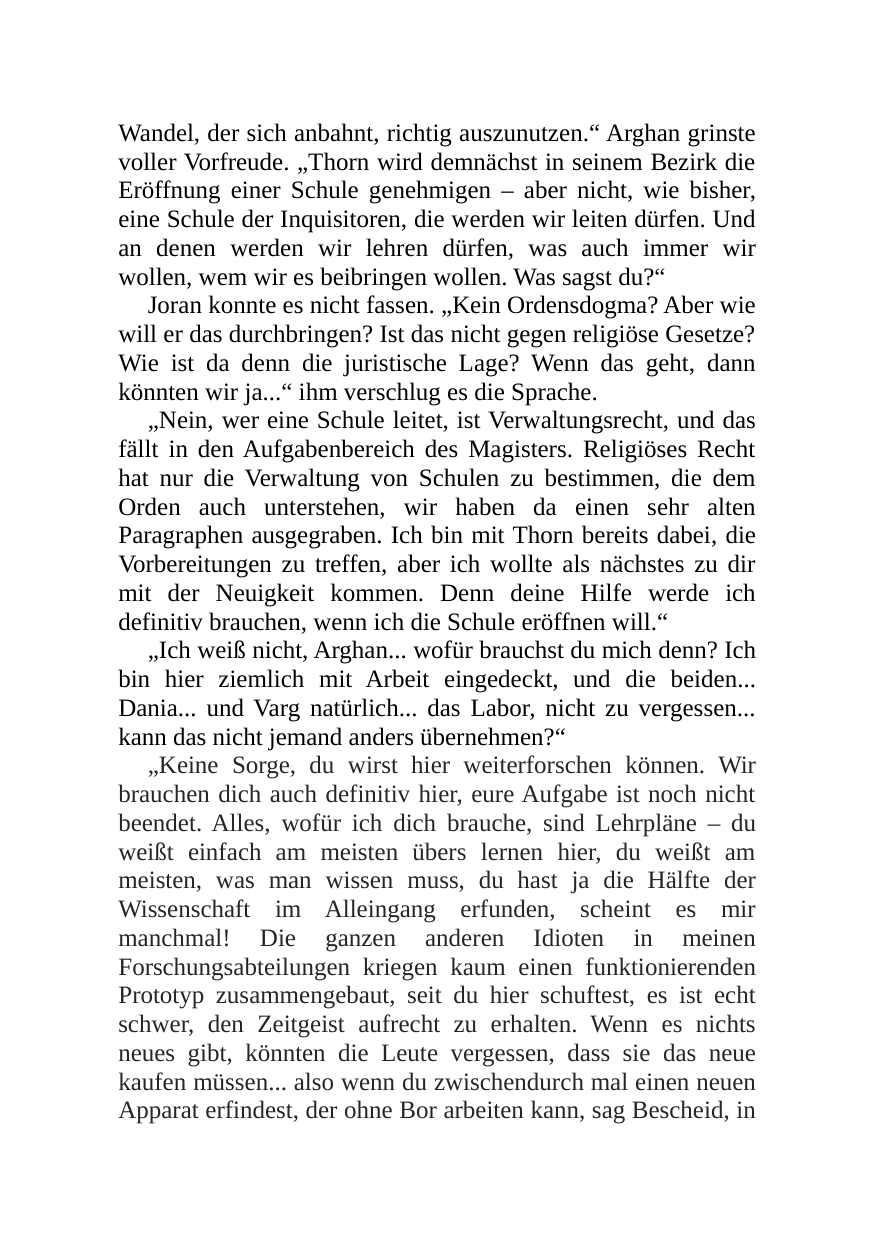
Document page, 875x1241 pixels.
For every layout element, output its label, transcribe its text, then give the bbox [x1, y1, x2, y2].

text „Keine Sorge, du wirst hier weiterforschen können. Wir brauchen dich auch definitiv hier, eure Aufgabe ist noch nicht beendet. Alles, wofür ich dich brauche, sind Lehrpläne – du weißt einfach am meisten übers lernen hier, du weißt am meisten, was man wissen muss, du hast ja die Hälfte der Wissenschaft im Alleingang erfunden, scheint es mir manchmal! Die ganzen anderen Idioten in meinen Forschungsabteilungen kriegen kaum einen funktionierenden Prototyp zusammengebaut, seit du hier schuftest, es ist echt schwer, den Zeitgeist aufrecht zu erhalten. Wenn es nichts neues gibt, könnten die Leute vergessen, dass sie das neue kaufen müssen... also wenn du zwischendurch mal einen neuen Apparat erfindest, der ohne Bor arbeiten kann, sag Bescheid, in [118, 751, 756, 1124]
text „Ich weiß nicht, Arghan... wofür brauchst du mich denn? Ich bin hier ziemlich mit Arbeit eingedeckt, und die beiden... Dania... und Varg natürlich... das Labor, nicht zu vergessen... kann das nicht jemand anders übernehmen?“ [118, 636, 756, 751]
text „Nein, wer eine Schule leitet, ist Verwaltungsrecht, und das fällt in den Aufgabenbereich des Magisters. Religiöses Recht hat nur die Verwaltung von Schulen zu bestimmen, die dem Orden auch unterstehen, wir haben da einen sehr alten Paragraphen ausgegraben. Ich bin mit Thorn bereits dabei, die Vorbereitungen zu treffen, aber ich wollte als nächstes zu dir mit der Neuigkeit kommen. Denn deine Hilfe werde ich definitiv brauchen, wenn ich die Schule eröffnen will.“ [118, 406, 756, 636]
text Joran konnte es nicht fassen. „Kein Ordensdogma? Aber wie will er das durchbringen? Ist das nicht gegen religiöse Gesetze? Wie ist da denn die juristische Lage? Wenn das geht, dann könnten wir ja...“ ihm verschlug es die Sprache. [118, 291, 756, 406]
text Wandel, der sich anbahnt, richtig auszunutzen.“ Arghan grinste voller Vorfreude. „Thorn wird demnächst in seinem Bezirk die Eröffnung einer Schule genehmigen – aber nicht, wie bisher, eine Schule der Inquisitoren, die werden wir leiten dürfen. Und an denen werden wir lehren dürfen, was auch immer wir wollen, wem wir es beibringen wollen. Was sagst du?“ [118, 118, 756, 291]
